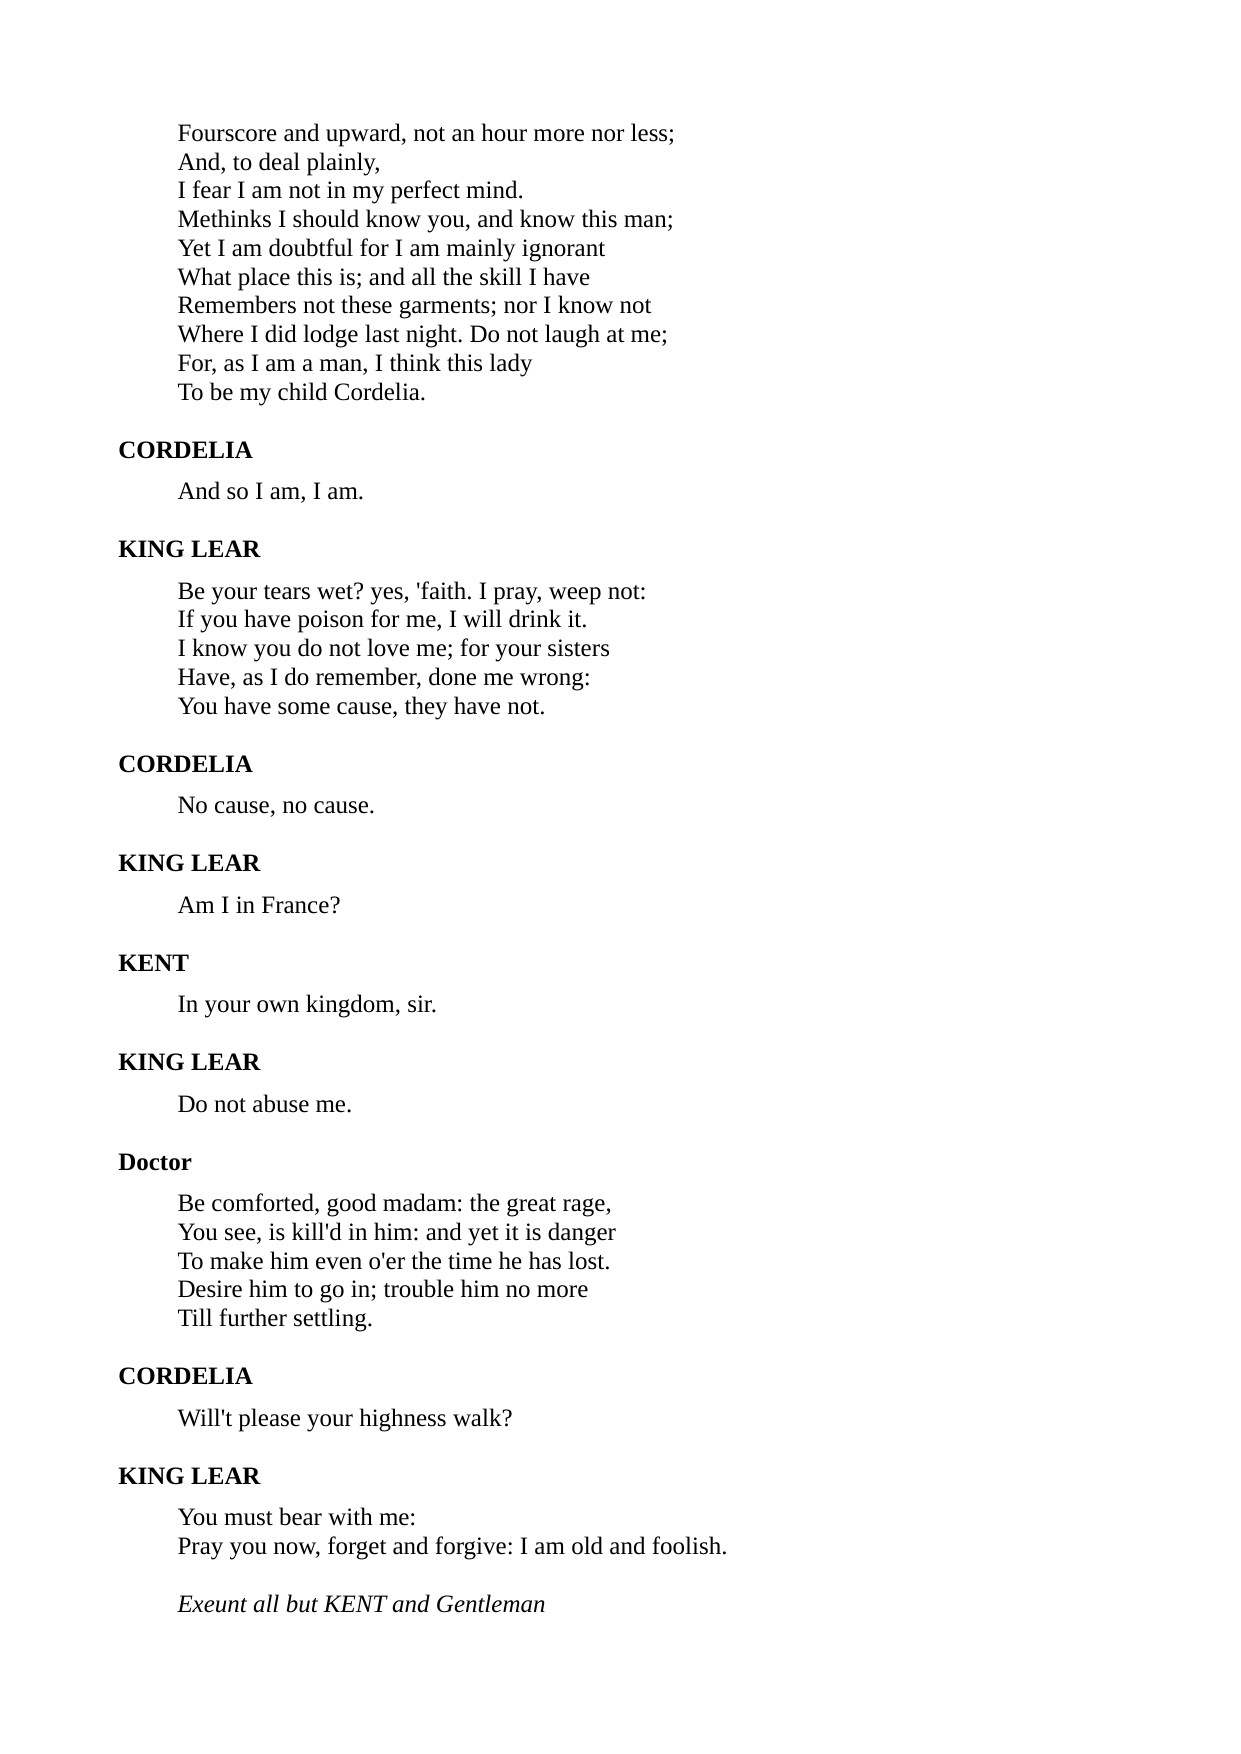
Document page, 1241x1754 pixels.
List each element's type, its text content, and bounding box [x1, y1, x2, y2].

text KING LEAR [118, 848, 1122, 877]
text CORDELIA [118, 435, 1122, 464]
text CORDELIA [118, 749, 1122, 778]
text CORDELIA [118, 1361, 1122, 1390]
text Be comforted, good madam: the great rage, You see, is kill'd in him: and yet it is danger To make him even o'er the time he has lost. Desire him to go in; trouble him no more Till further settling. [177, 1188, 1063, 1332]
text Am I in France? [177, 890, 1063, 918]
text Fourscore and upward, not an hour more nor less; And, to deal plainly, I fear I am not in my perfect mind. Methinks I should know you, and know this man; Yet I am doubtful for I am mainly ignorant What place this is; and all the skill I have Remembers not these garments; nor I know not Where I did lodge last night. Do not laugh at me; For, as I am a man, I think this lady To be my child Cordelia. [177, 118, 1063, 406]
text Be your tears wet? yes, 'faith. I pray, weep not: If you have poison for me, I will drink it. I know you do not love me; for your sisters Have, as I do remember, done me wrong: You have some cause, they have not. [177, 576, 1063, 719]
text No cause, no cause. [177, 790, 1063, 819]
text Do not abuse me. [177, 1089, 1063, 1117]
text Will't please your highness walk? [177, 1403, 1063, 1431]
text In your own kingdom, sir. [177, 989, 1063, 1018]
text KENT [118, 948, 1122, 977]
text KING LEAR [118, 1047, 1122, 1076]
text You must bear with me: Pray you now, forget and forgive: I am old and foolish. [177, 1502, 1063, 1560]
text KING LEAR [118, 1461, 1122, 1490]
text And so I am, I am. [177, 476, 1063, 505]
text Exeunt all but KENT and Gentleman [177, 1589, 1063, 1618]
text KING LEAR [118, 534, 1122, 563]
text Doctor [118, 1147, 1122, 1176]
